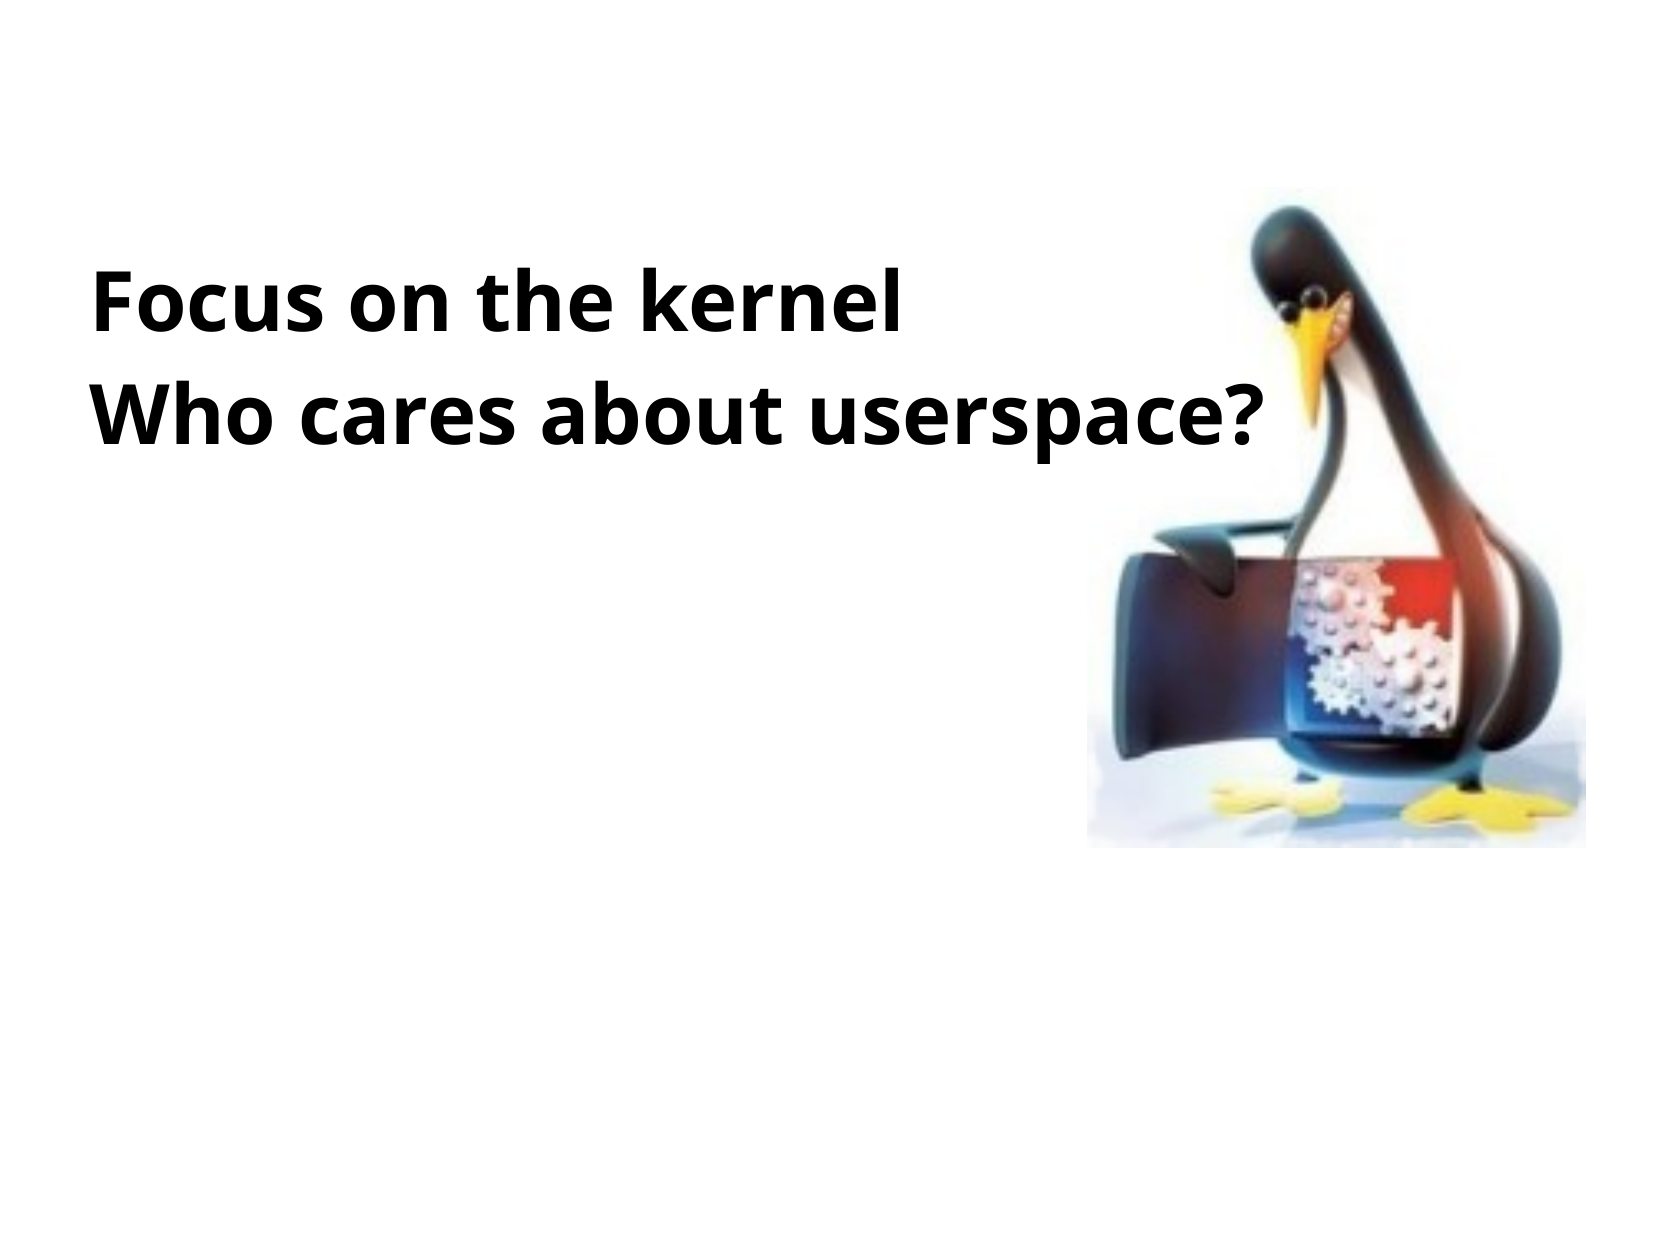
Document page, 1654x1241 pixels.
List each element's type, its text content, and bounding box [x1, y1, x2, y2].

picture [1087, 187, 1586, 848]
text_box Focus on the kernel Who cares about userspace? [75, 235, 1197, 451]
picture [1197, 407, 1210, 416]
